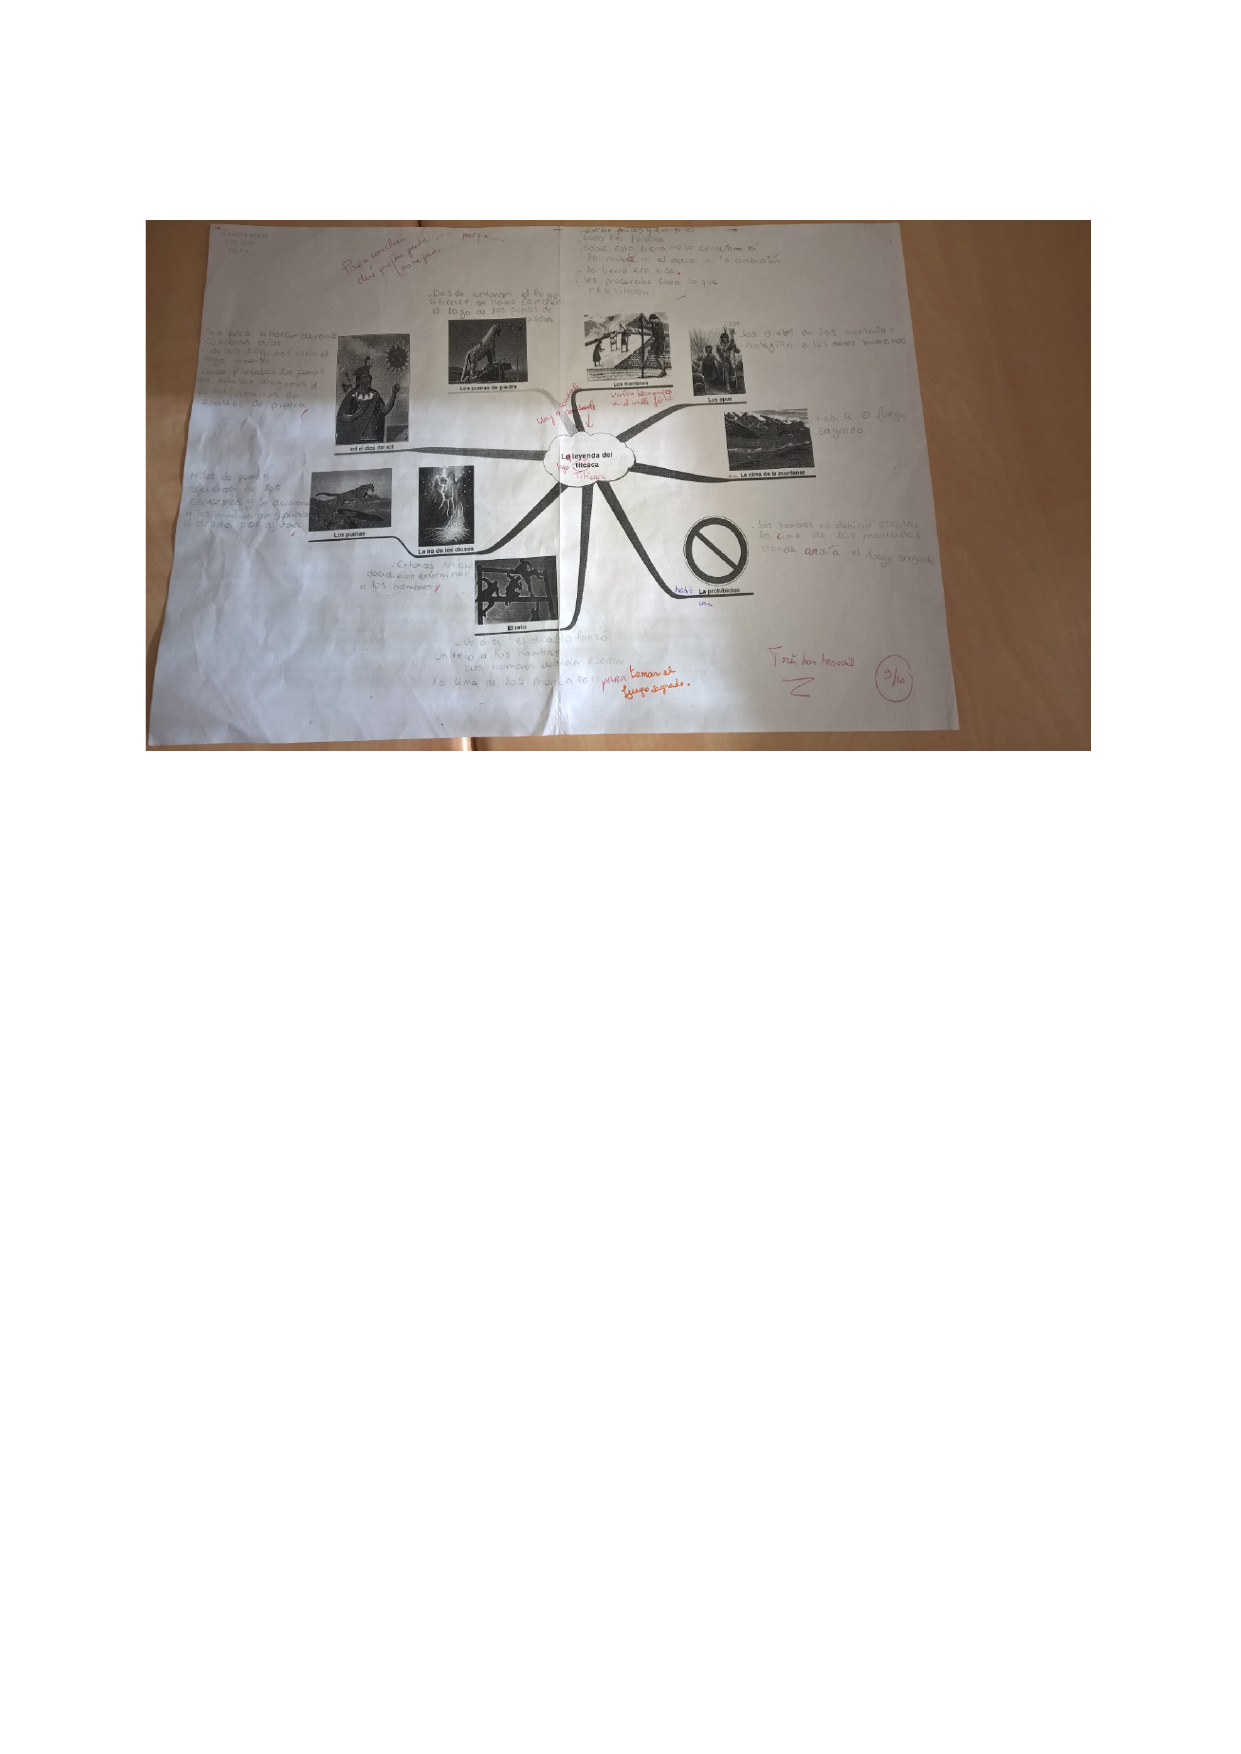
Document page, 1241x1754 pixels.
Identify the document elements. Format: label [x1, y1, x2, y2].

picture [147, 220, 1091, 751]
